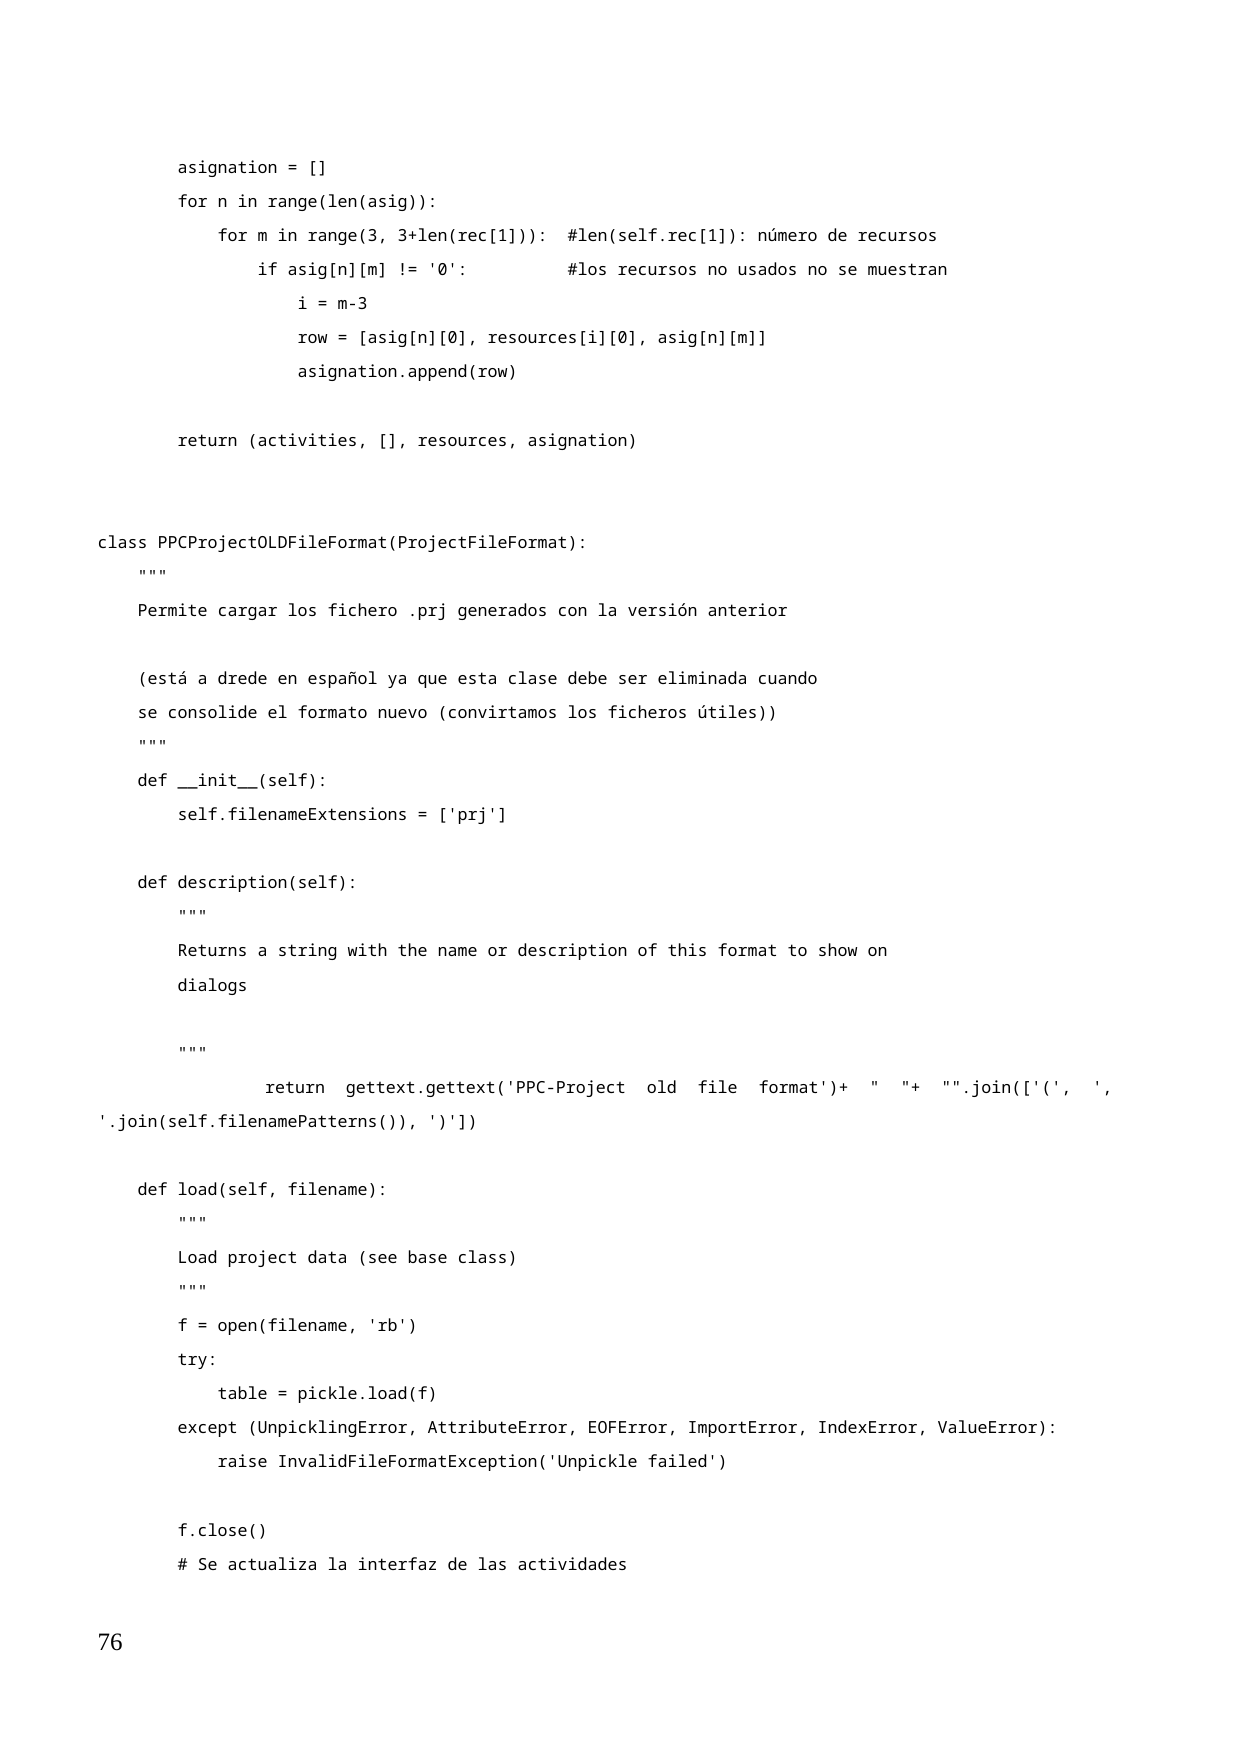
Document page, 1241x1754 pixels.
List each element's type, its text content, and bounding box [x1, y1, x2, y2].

text se consolide el formato nuevo (convirtamos los ficheros útiles)) [97, 701, 1113, 723]
text i = m-3 [97, 292, 1113, 314]
text """ [97, 1041, 1113, 1064]
text try: [97, 1348, 1113, 1371]
text def __init__(self): [97, 769, 1113, 791]
text asignation.append(row) [97, 360, 1113, 383]
text """ [97, 905, 1113, 928]
text raise InvalidFileFormatException('Unpickle failed') [97, 1450, 1113, 1473]
text """ [97, 1212, 1113, 1234]
text Load project data (see base class) [97, 1246, 1113, 1268]
text table = pickle.load(f) [97, 1382, 1113, 1404]
text asignation = [] [97, 156, 1113, 178]
text return (activities, [], resources, asignation) [97, 428, 1113, 451]
text for m in range(3, 3+len(rec[1])): #len(self.rec[1]): número de recursos [97, 224, 1113, 246]
text f.close() [97, 1518, 1113, 1541]
text class PPCProjectOLDFileFormat(ProjectFileFormat): [97, 530, 1113, 553]
text # Se actualiza la interfaz de las actividades [97, 1552, 1113, 1575]
text Returns a string with the name or description of this format to show on [97, 939, 1113, 962]
text Permite cargar los fichero .prj generados con la versión anterior [97, 598, 1113, 621]
text row = [asig[n][0], resources[i][0], asig[n][m]] [97, 326, 1113, 349]
text except (UnpicklingError, AttributeError, EOFError, ImportError, IndexError, ValueError): [97, 1416, 1113, 1439]
text self.filenameExtensions = ['prj'] [97, 803, 1113, 826]
text """ [97, 1280, 1113, 1302]
text """ [97, 564, 1113, 587]
text def description(self): [97, 871, 1113, 894]
text def load(self, filename): [97, 1177, 1113, 1200]
text for n in range(len(asig)): [97, 190, 1113, 212]
text """ [97, 735, 1113, 757]
text return gettext.gettext('PPC-Project old file format')+ " "+ "".join(['(', ', '.join(self.filenamePatterns()), ')']) [97, 1075, 1113, 1132]
text f = open(filename, 'rb') [97, 1314, 1113, 1336]
text if asig[n][m] != '0': #los recursos no usados no se muestran [97, 258, 1113, 281]
text dialogs [97, 973, 1113, 996]
text (está a drede en español ya que esta clase debe ser eliminada cuando [97, 667, 1113, 689]
